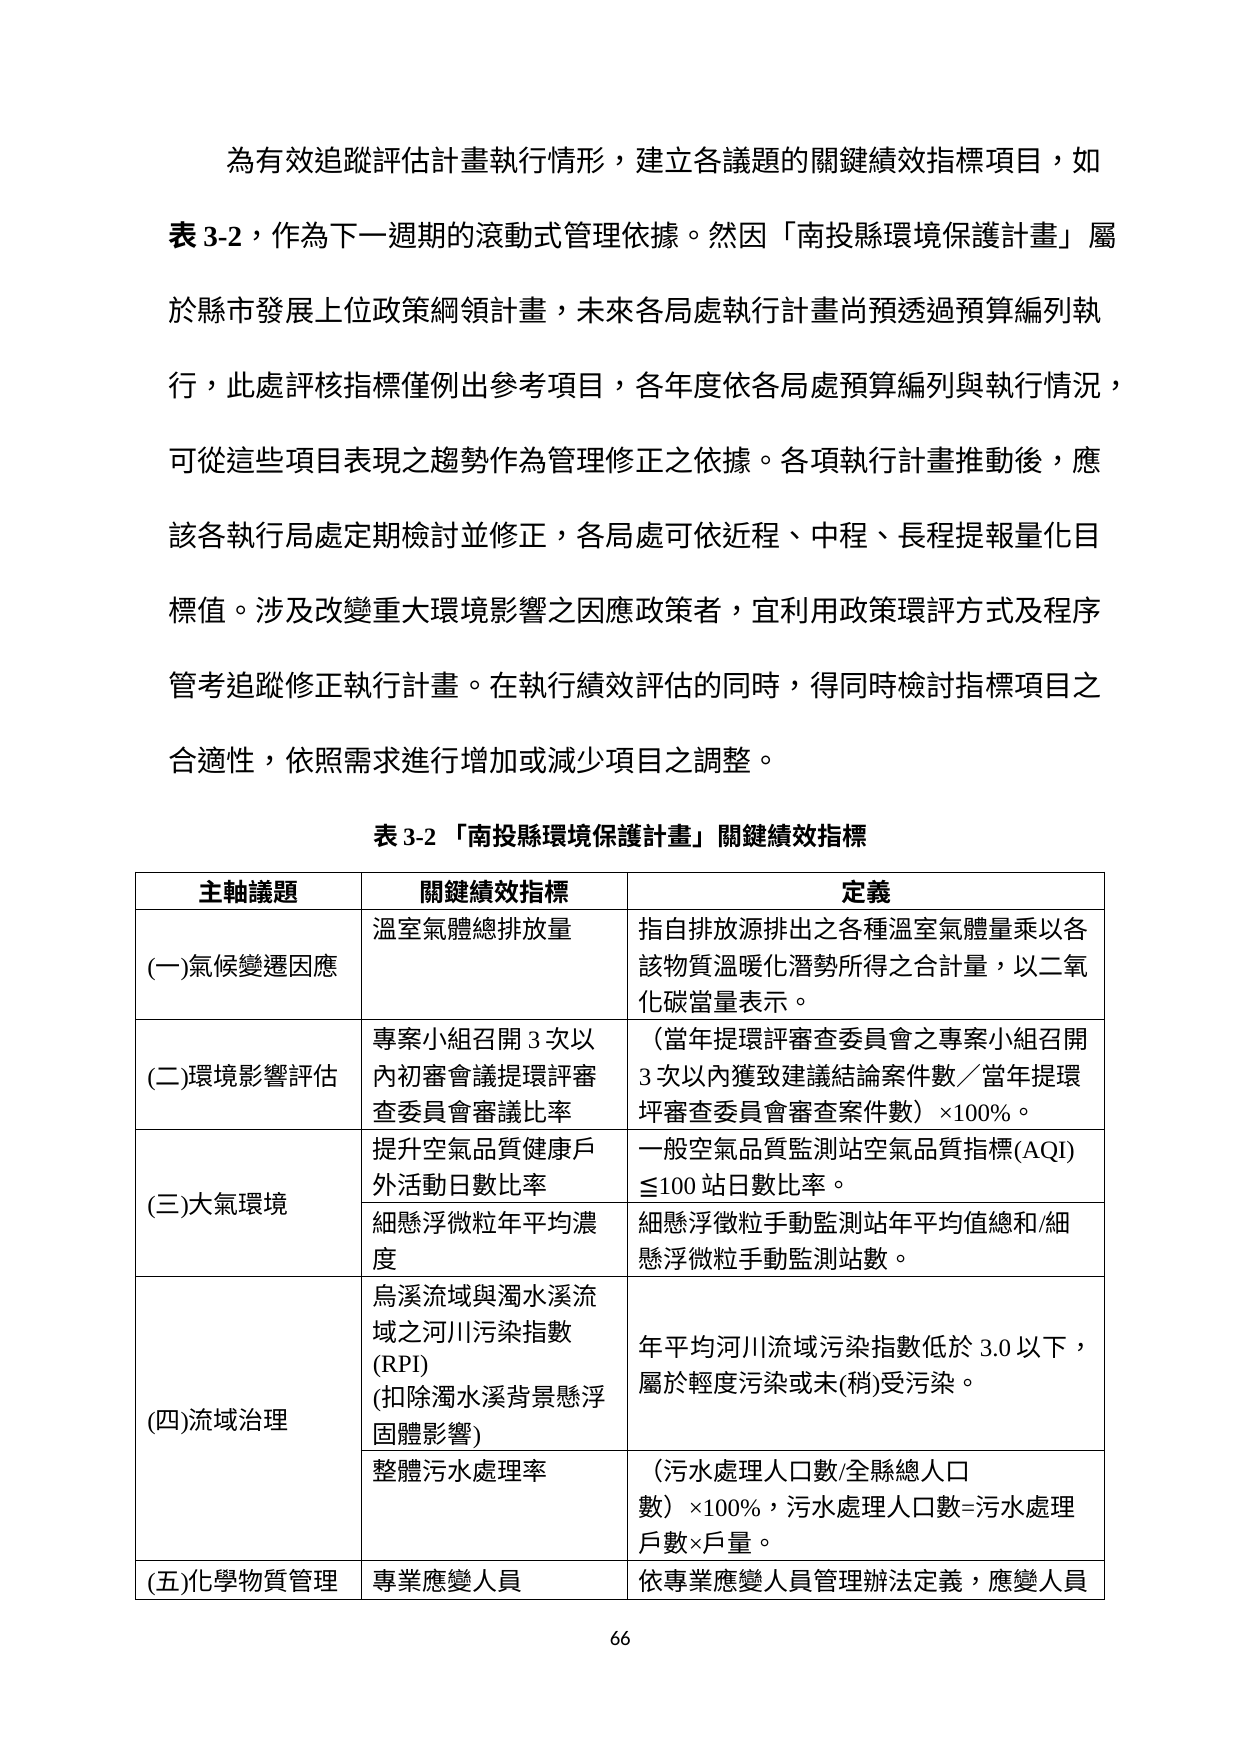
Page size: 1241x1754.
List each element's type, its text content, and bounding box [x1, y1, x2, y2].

table_cell (二)環境影響評估 [136, 1020, 361, 1128]
table_cell (一)氣候變遷因應 [136, 910, 361, 1019]
table_cell (五)化學物質管理 [136, 1561, 361, 1599]
table_cell 細懸浮微粒年平均濃度 [362, 1203, 627, 1276]
table_cell 指自排放源排出之各種溫室氣體量乘以各該物質溫暖化潛勢所得之合計量，以二氧化碳當量表示。 [628, 910, 1104, 1019]
table_cell （污水處理人口數/全縣總人口數）×100%，污水處理人口數=污水處理戶數×戶量。 [628, 1451, 1104, 1560]
table_cell 專業應變人員 [362, 1561, 627, 1599]
table_cell 依專業應變人員管理辦法定義，應變人員 [628, 1561, 1104, 1599]
text 為有效追蹤評估計畫執行情形，建立各議題的關鍵績效指標項目，如表3-2，作為下一週期的滾動式管理依據。然因「南投縣環境保護計畫」屬於縣市發展上位政策綱領計畫，未來各局處執行計畫尚預透過預算編列執行，此處評核指標僅例出參考項目，各年度依各局處預算編列與執行情況，可從這些項目表現之趨勢作為管理修正之依據。各項執行計畫推動後，應該各執行局處定期檢討並修正，各局處可依近程、中程、長程提報量化目標值。涉及改變重大環境影響之因應政策者，宜利用政策環評方式及程序管考追蹤修正執行計畫。在執行績效評估的同時，得同時檢討指標項目之合適性，依照需求進行增加或減少項目之調整。 [168, 122, 1122, 797]
text 表3-2 「南投縣環境保護計畫」關鍵績效指標 [118, 815, 1122, 853]
table_cell 一般空氣品質監測站空氣品質指標(AQI) ≦100站日數比率。 [628, 1130, 1104, 1202]
table_cell 細懸浮徵粒手動監測站年平均值總和/細懸浮微粒手動監測站數。 [628, 1203, 1104, 1276]
table_cell 專案小組召開3次以內初審會議提環評審查委員會審議比率 [362, 1020, 627, 1128]
table_cell 提升空氣品質健康戶外活動日數比率 [362, 1130, 627, 1202]
table_cell (四)流域治理 [136, 1277, 361, 1560]
table_cell 烏溪流域與濁水溪流域之河川污染指數(RPI) (扣除濁水溪背景懸浮固體影響) [362, 1277, 627, 1450]
table_header 主軸議題 [136, 873, 361, 909]
table_cell 溫室氣體總排放量 [362, 910, 627, 1019]
table_header 關鍵績效指標 [362, 873, 627, 909]
table_cell （當年提環評審查委員會之專案小組召開3次以內獲致建議結論案件數／當年提環坪審查委員會審查案件數）×100%。 [628, 1020, 1104, 1128]
table_cell 年平均河川流域污染指數低於3.0以下，屬於輕度污染或未(稍)受污染。 [628, 1277, 1104, 1450]
table_cell (三)大氣環境 [136, 1130, 361, 1276]
table_header 定義 [628, 873, 1104, 909]
table_cell 整體污水處理率 [362, 1451, 627, 1560]
